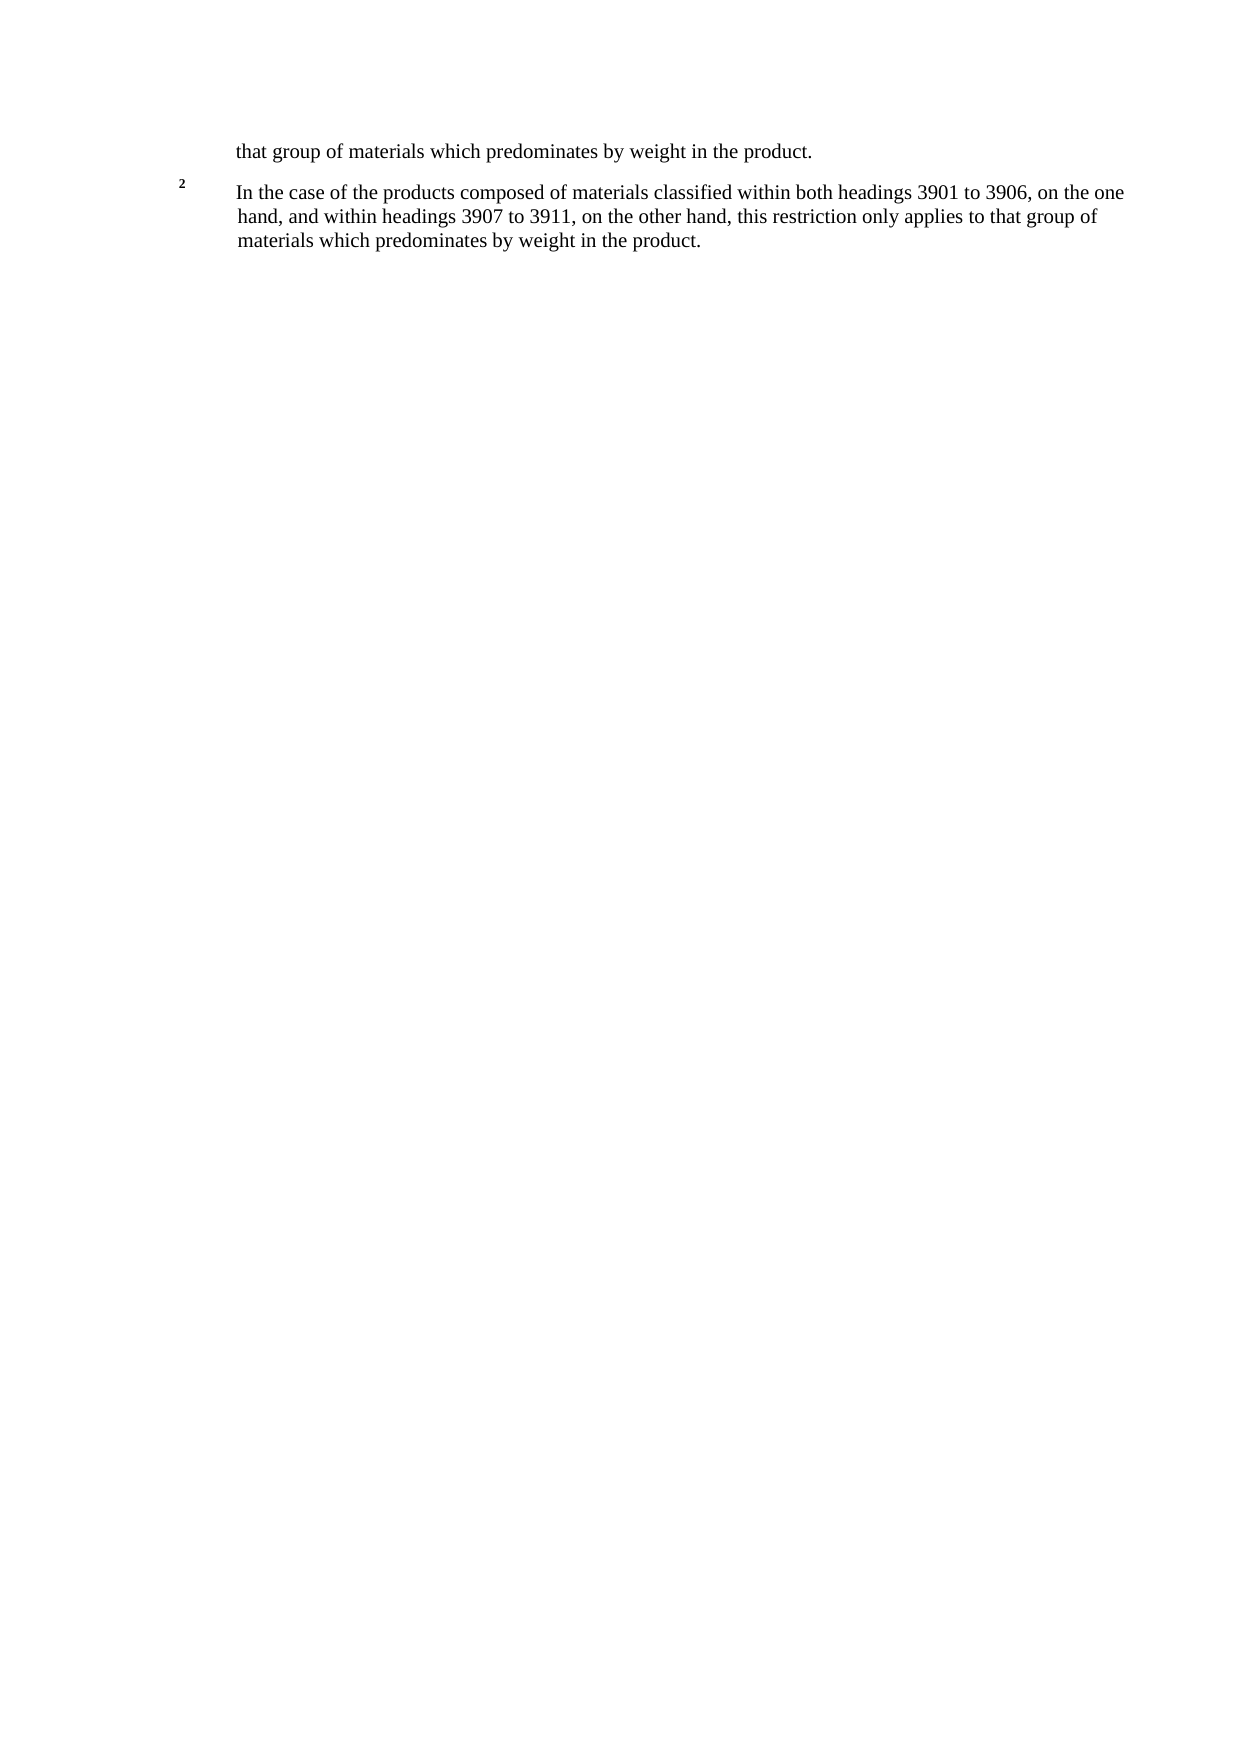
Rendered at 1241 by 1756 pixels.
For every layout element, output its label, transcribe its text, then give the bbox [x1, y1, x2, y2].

text that group of materials which predominates by weight in the product. [176, 139, 1067, 163]
text 2 In the case of the products composed of materials classified within both headings 3901 to 3906, on the one hand, and within headings 3907 to 3911, on the other hand, this restriction only applies to that group of materials which predominates by weight in the product. [178, 180, 1134, 252]
